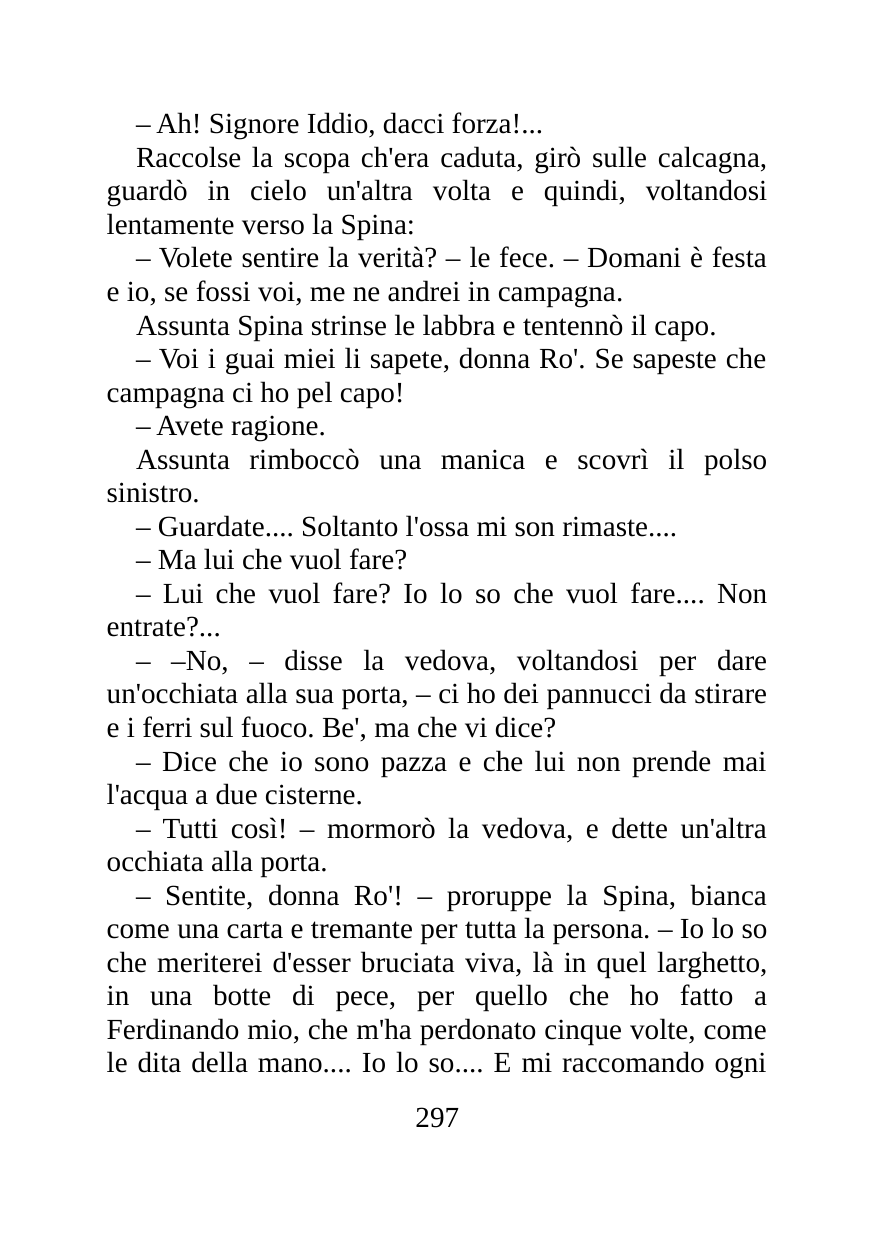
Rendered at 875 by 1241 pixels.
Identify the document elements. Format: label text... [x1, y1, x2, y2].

text ‒ Sentite, donna Ro'! ‒ proruppe la Spina, bianca come una carta e tremante per tutta la persona. ‒ Io lo so che meriterei d'esser bruciata viva, là in quel larghetto, in una botte di pece, per quello che ho fatto a Ferdinando mio, che m'ha perdonato cinque volte, come le dita della mano.... Io lo so.... E mi raccomando ogni [106, 878, 768, 1079]
text ‒ Dice che io sono pazza e che lui non prende mai l'acqua a due cisterne. [106, 744, 768, 811]
text ‒ Volete sentire la verità? ‒ le fece. ‒ Domani è festa e io, se fossi voi, me ne andrei in campagna. [106, 241, 768, 308]
text ‒ Ah! Signore Iddio, dacci forza!... [106, 106, 768, 140]
text ‒ Avete ragione. [106, 408, 768, 442]
text Assunta rimboccò una manica e scovrì il polso sinistro. [106, 442, 768, 509]
text Raccolse la scopa ch'era caduta, girò sulle calcagna, guardò in cielo un'altra volta e quindi, voltandosi lentamente verso la Spina: [106, 140, 768, 241]
text ‒ Guardate.... Soltanto l'ossa mi son rimaste.... [106, 509, 768, 542]
text ‒ Tutti così! ‒ mormorò la vedova, e dette un'altra occhiata alla porta. [106, 811, 768, 878]
text ‒ Voi i guai miei li sapete, donna Ro'. Se sapeste che campagna ci ho pel capo! [106, 341, 768, 408]
text ‒ Lui che vuol fare? Io lo so che vuol fare.... Non entrate?... [106, 576, 768, 643]
text ‒ ‒No, ‒ disse la vedova, voltandosi per dare un'occhiata alla sua porta, ‒ ci ho dei pannucci da stirare e i ferri sul fuoco. Be', ma che vi dice? [106, 643, 768, 744]
text Assunta Spina strinse le labbra e tentennò il capo. [106, 308, 768, 341]
text ‒ Ma lui che vuol fare? [106, 542, 768, 576]
